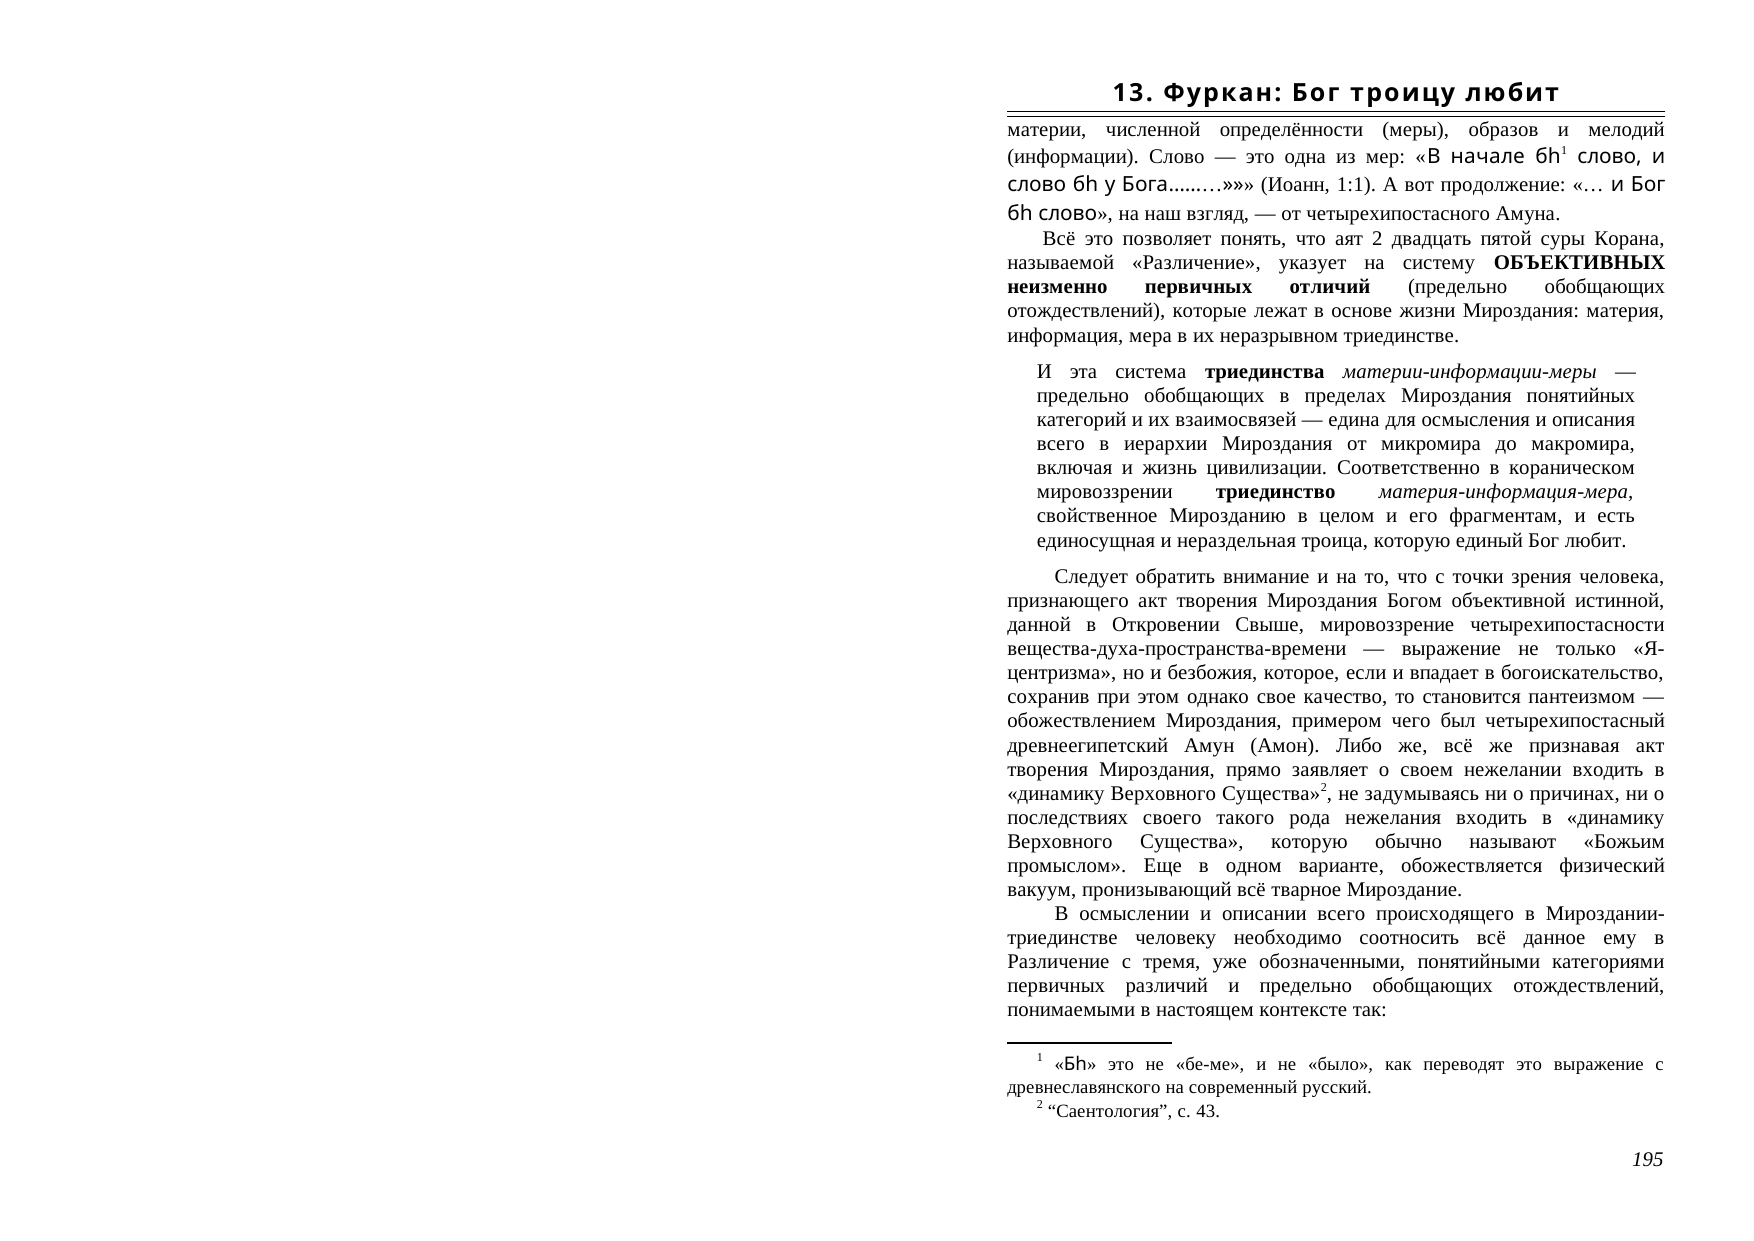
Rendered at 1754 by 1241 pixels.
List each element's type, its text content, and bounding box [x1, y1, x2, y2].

text И эта система триединства материи-информации-меры — предельно обобщающих в пределах Мироздания понятийных категорий и их взаимосвязей — едина для осмысления и описания всего в иерархии Мироздания от микромира до макромира, включая и жизнь цивилизации. Соответственно в кораническом мировоззрении триединство материя-информация-мера, свойственное Мирозданию в целом и его фрагментам, и есть единосущная и нераздельная троица, которую единый Бог любит. [1037, 359, 1636, 551]
text Всё это позволяет понять, что аят 2 двадцать пятой суры Корана, называемой «Различение», указует на систему ОБЪЕКТИВНЫХ неизменно первичных отличий (предельно обобщающих отождествлений), которые лежат в основе жизни Мироздания: материя, информация, мера в их неразрывном триединстве. [1007, 226, 1665, 346]
text “Саентология”, с. 43. [1007, 1098, 1665, 1122]
text материи, численной определённости (меры), образов и мелодий (информации). Слово — это одна из мер: «В начале бh слово, и слово бh у Бога………»»» (Иоанн, 1:1). А вот про­должение: «… и Бог бh слово», на наш взгляд, — от четырехипостасного Амуна. [1007, 117, 1665, 226]
text В осмыслении и описании всего происходящего в Мироздании-триединстве человеку необходимо соотносить всё данное ему в Различение с тремя, уже обозначенными, понятийными категориями первичных различий и предельно обобщающих отождествлений, понимаемыми в настоящем контексте так: [1007, 901, 1665, 1021]
text «Бh» это не «бе-ме», и не «было», как переводят это выражение с древнеславянского на современный русский. [1007, 1049, 1665, 1098]
text Следует обратить внимание и на то, что с точки зрения человека, признающего акт творения Мироздания Богом объективной истинной, данной в Откровении Свыше, мировоззрение четырехипостасности вещества-духа-пространства-времени — выражение не только «Я-центризма», но и безбожия, которое, если и впадает в богоискательство, сохранив при этом однако свое качество, то становится пантеизмом — обожествлением Мироздания, примером чего был четырехипостасный древнеегипетский Амун (Амон). Либо же, всё же признавая акт творения Мироздания, прямо заявляет о своем нежелании входить в «динамику Верховного Существа», не задумываясь ни о причинах, ни о последствиях своего такого рода нежелания входить в «динамику Верховного Существа», которую обычно называют «Божьим промыслом». Еще в одном варианте, обожествляется физический вакуум, пронизывающий всё тварное Мироздание. [1007, 564, 1665, 901]
